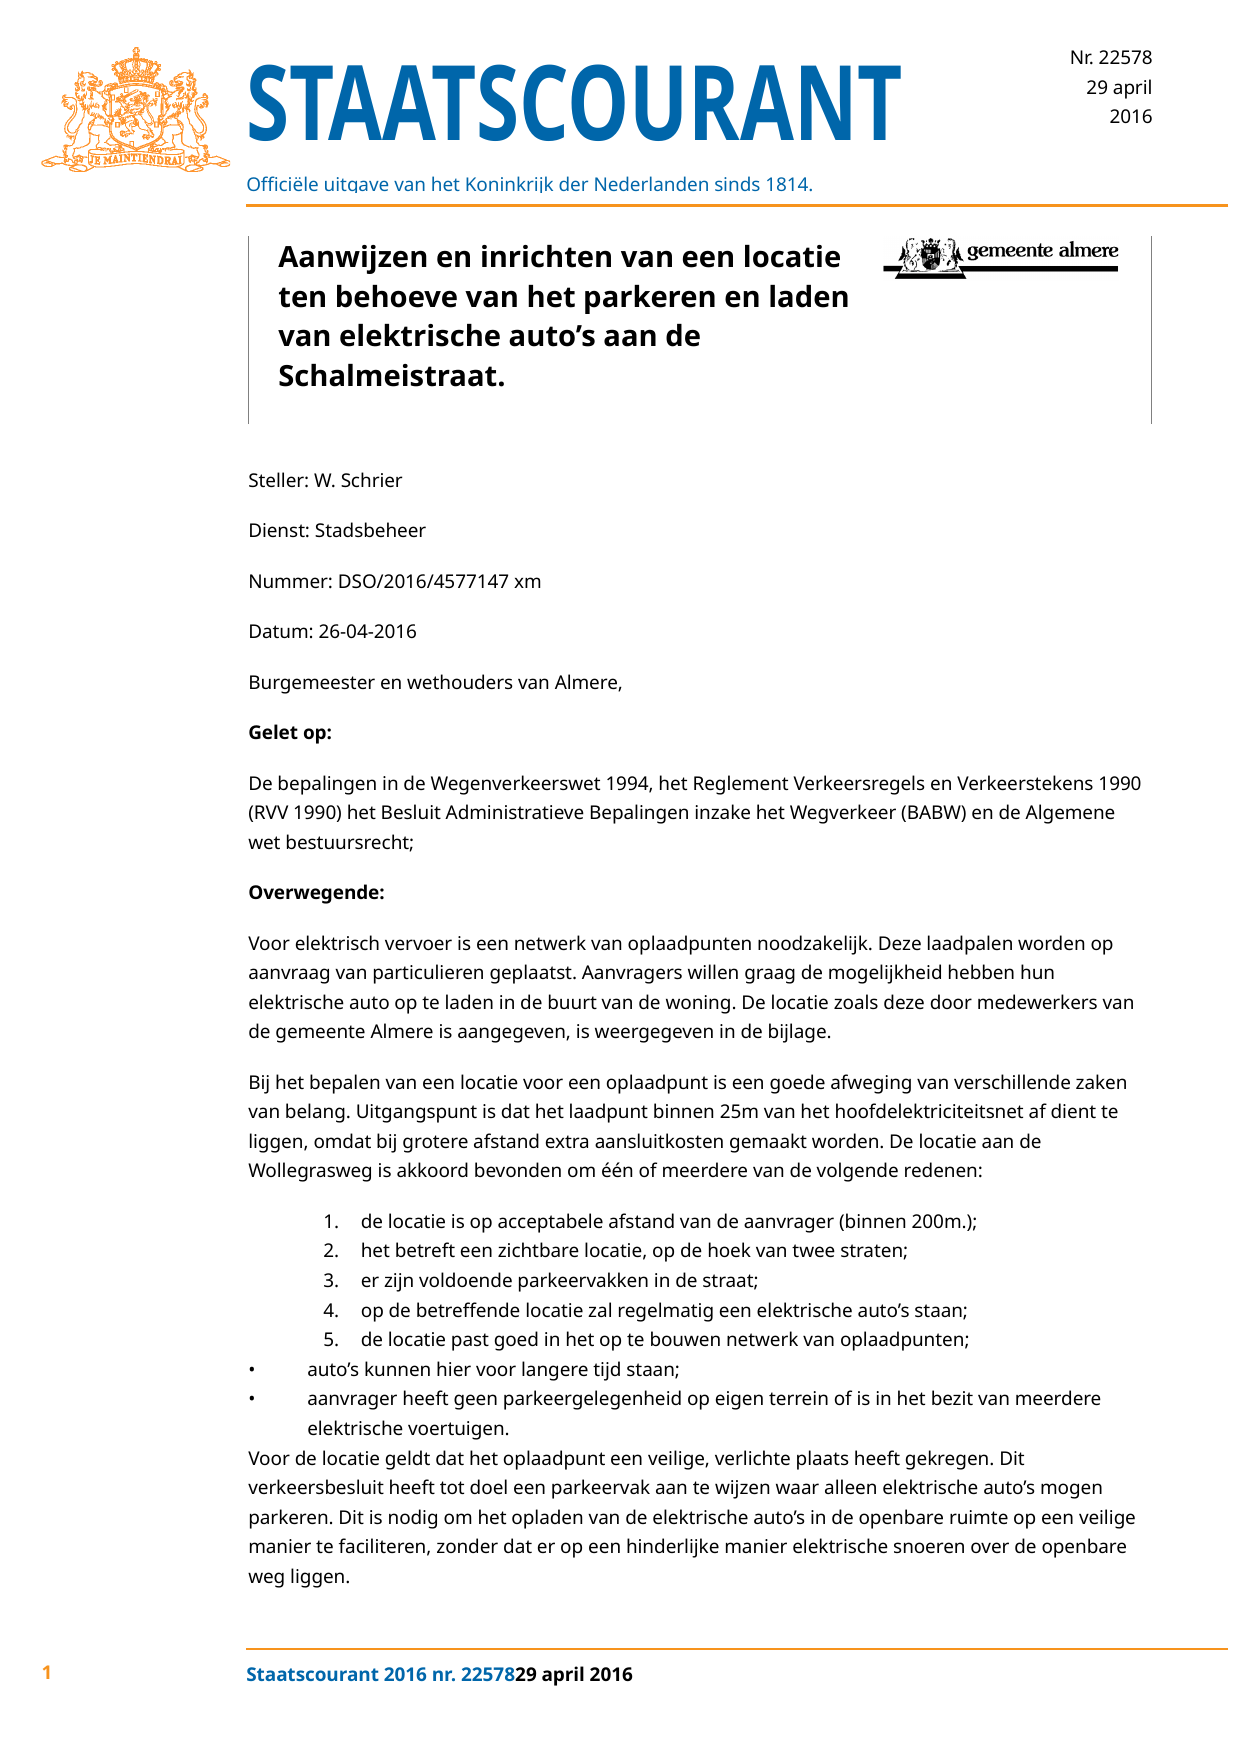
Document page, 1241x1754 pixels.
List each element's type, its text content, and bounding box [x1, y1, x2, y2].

table_header [850, 236, 1151, 424]
picture [882, 236, 1119, 281]
list auto’s kunnen hier voor langere tijd staan; [248, 1356, 1152, 1382]
text Burgemeester en wethouders van Almere, [248, 669, 1152, 695]
table_header Aanwijzen en inrichten van een locatie ten behoeve van het parkeren en laden van elektrische auto’s aan de Schalmeistraat. [249, 236, 850, 424]
list de locatie past goed in het op te bouwen netwerk van oplaadpunten; [323, 1326, 1152, 1352]
text Voor de locatie geldt dat het oplaadpunt een veilige, verlichte plaats heeft gekregen. Dit verkeersbesluit heeft tot doel een parkeervak aan te wijzen waar alleen elektrische auto’s mogen parkeren. Dit is nodig om het opladen van de elektrische auto’s in de openbare ruimte op een veilige manier te faciliteren, zonder dat er op een hinderlijke manier elektrische snoeren over de openbare weg liggen. [248, 1445, 1152, 1589]
list aanvrager heeft geen parkeergelegenheid op eigen terrein of is in het bezit van meerdere elektrische voertuigen. [248, 1386, 1152, 1441]
text Voor elektrisch vervoer is een netwerk van oplaadpunten noodzakelijk. Deze laadpalen worden op aanvraag van particulieren geplaatst. Aanvragers willen graag de mogelijkheid hebben hun elektrische auto op te laden in de buurt van de woning. De locatie zoals deze door medewerkers van de gemeente Almere is aangegeven, is weergegeven in de bijlage. [248, 930, 1152, 1044]
text De bepalingen in de Wegenverkeerswet 1994, het Reglement Verkeersregels en Verkeerstekens 1990 (RVV 1990) het Besluit Administratieve Bepalingen inzake het Wegverkeer (BABW) en de Algemene wet bestuursrecht; [248, 770, 1152, 855]
list er zijn voldoende parkeervakken in de straat; [323, 1267, 1152, 1293]
text Overwegende: [248, 879, 1152, 905]
picture [41, 47, 231, 172]
list op de betreffende locatie zal regelmatig een elektrische auto’s staan; [323, 1297, 1152, 1323]
list het betreft een zichtbare locatie, op de hoek van twee straten; [323, 1238, 1152, 1263]
text Steller: W. Schrier [248, 467, 1152, 493]
text Dienst: Stadsbeheer [248, 518, 1152, 543]
list de locatie is op acceptabele afstand van de aanvrager (binnen 200m.); [323, 1208, 1152, 1234]
text Datum: 26-04-2016 [248, 618, 1152, 644]
text Nummer: DSO/2016/4577147 xm [248, 568, 1152, 594]
text Bij het bepalen van een locatie voor een oplaadpunt is een goede afweging van verschillende zaken van belang. Uitgangspunt is dat het laadpunt binnen 25m van het hoofdelektriciteitsnet af dient te liggen, omdat bij grotere afstand extra aansluitkosten gemaakt worden. De locatie aan de Wollegrasweg is akkoord bevonden om één of meerdere van de volgende redenen: [248, 1069, 1152, 1183]
text Gelet op: [248, 719, 1152, 745]
